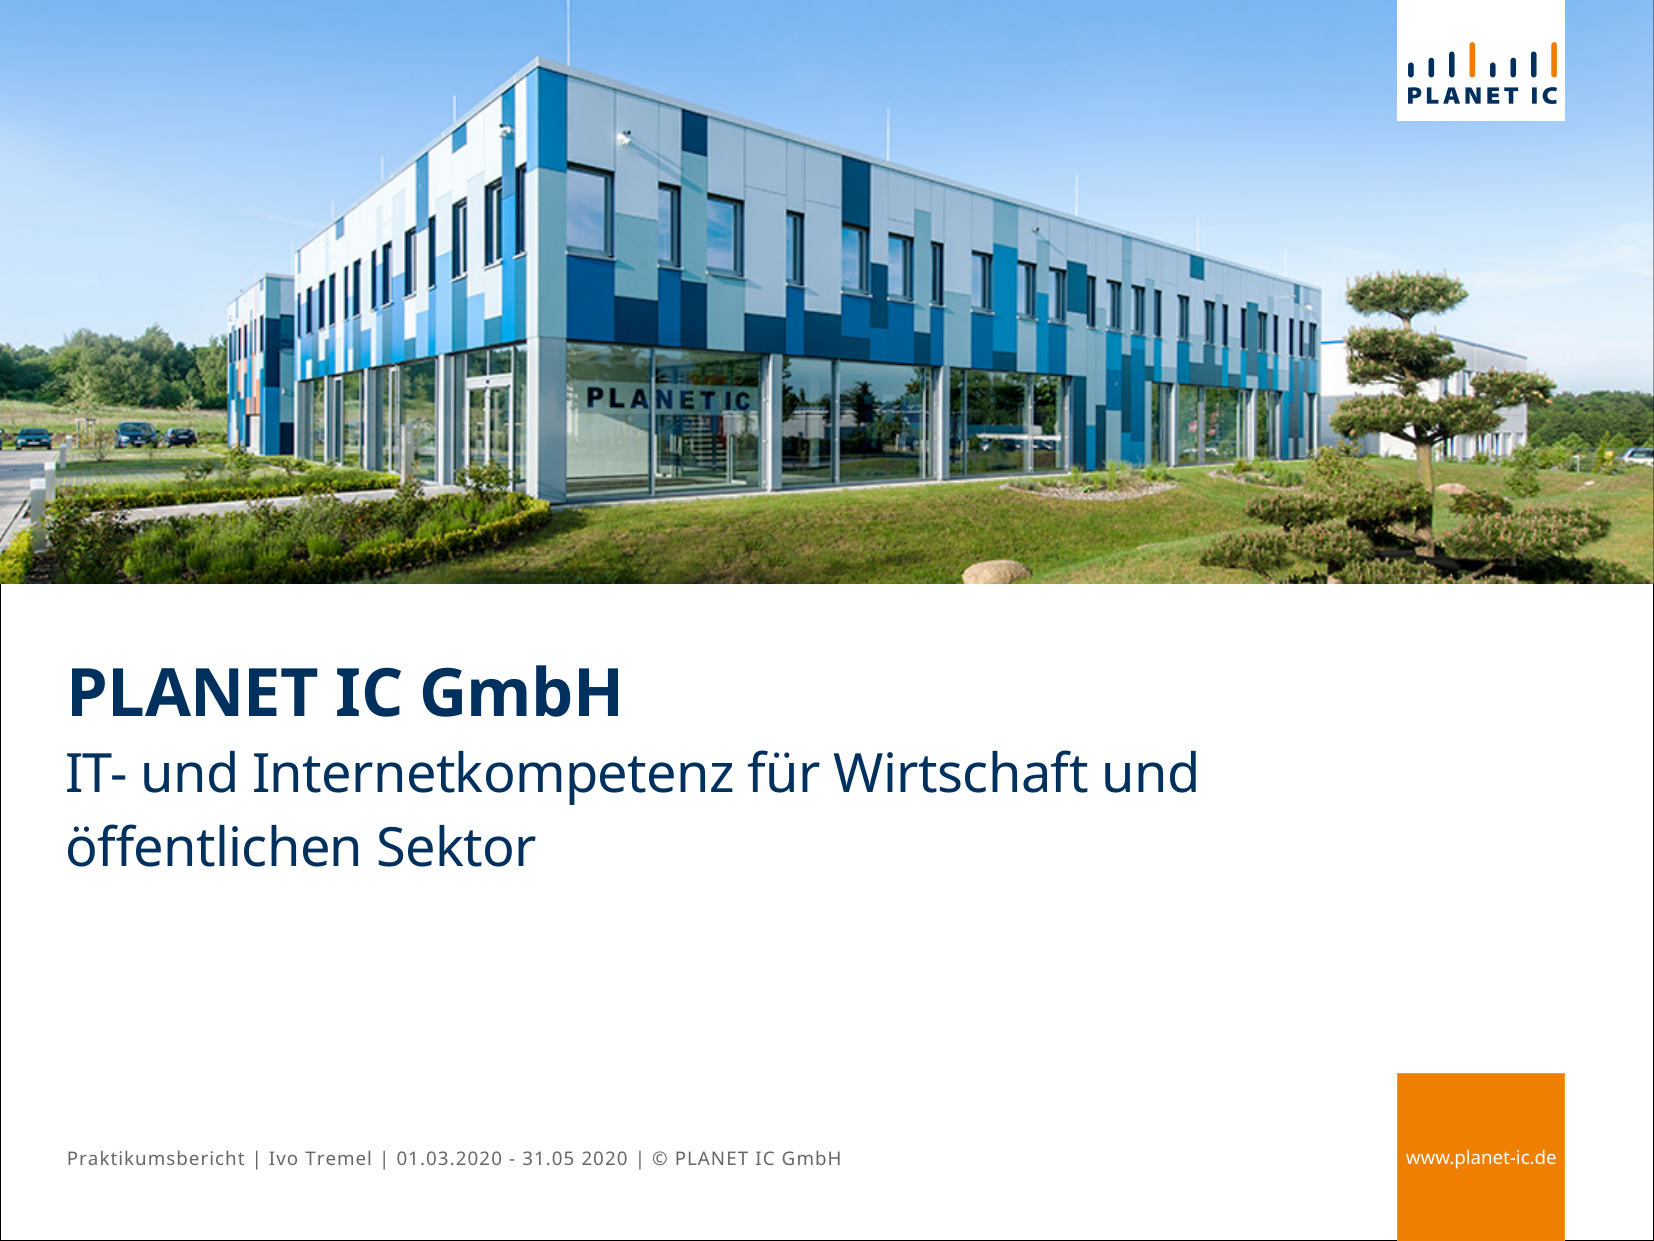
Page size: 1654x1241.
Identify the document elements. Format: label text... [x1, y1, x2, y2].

text_box Praktikumsbericht | Ivo Tremel | 01.03.2020 - 31.05 2020 | © PLANET IC GmbH [66, 1145, 1331, 1179]
picture [1408, 42, 1557, 104]
picture [0, 0, 1654, 584]
